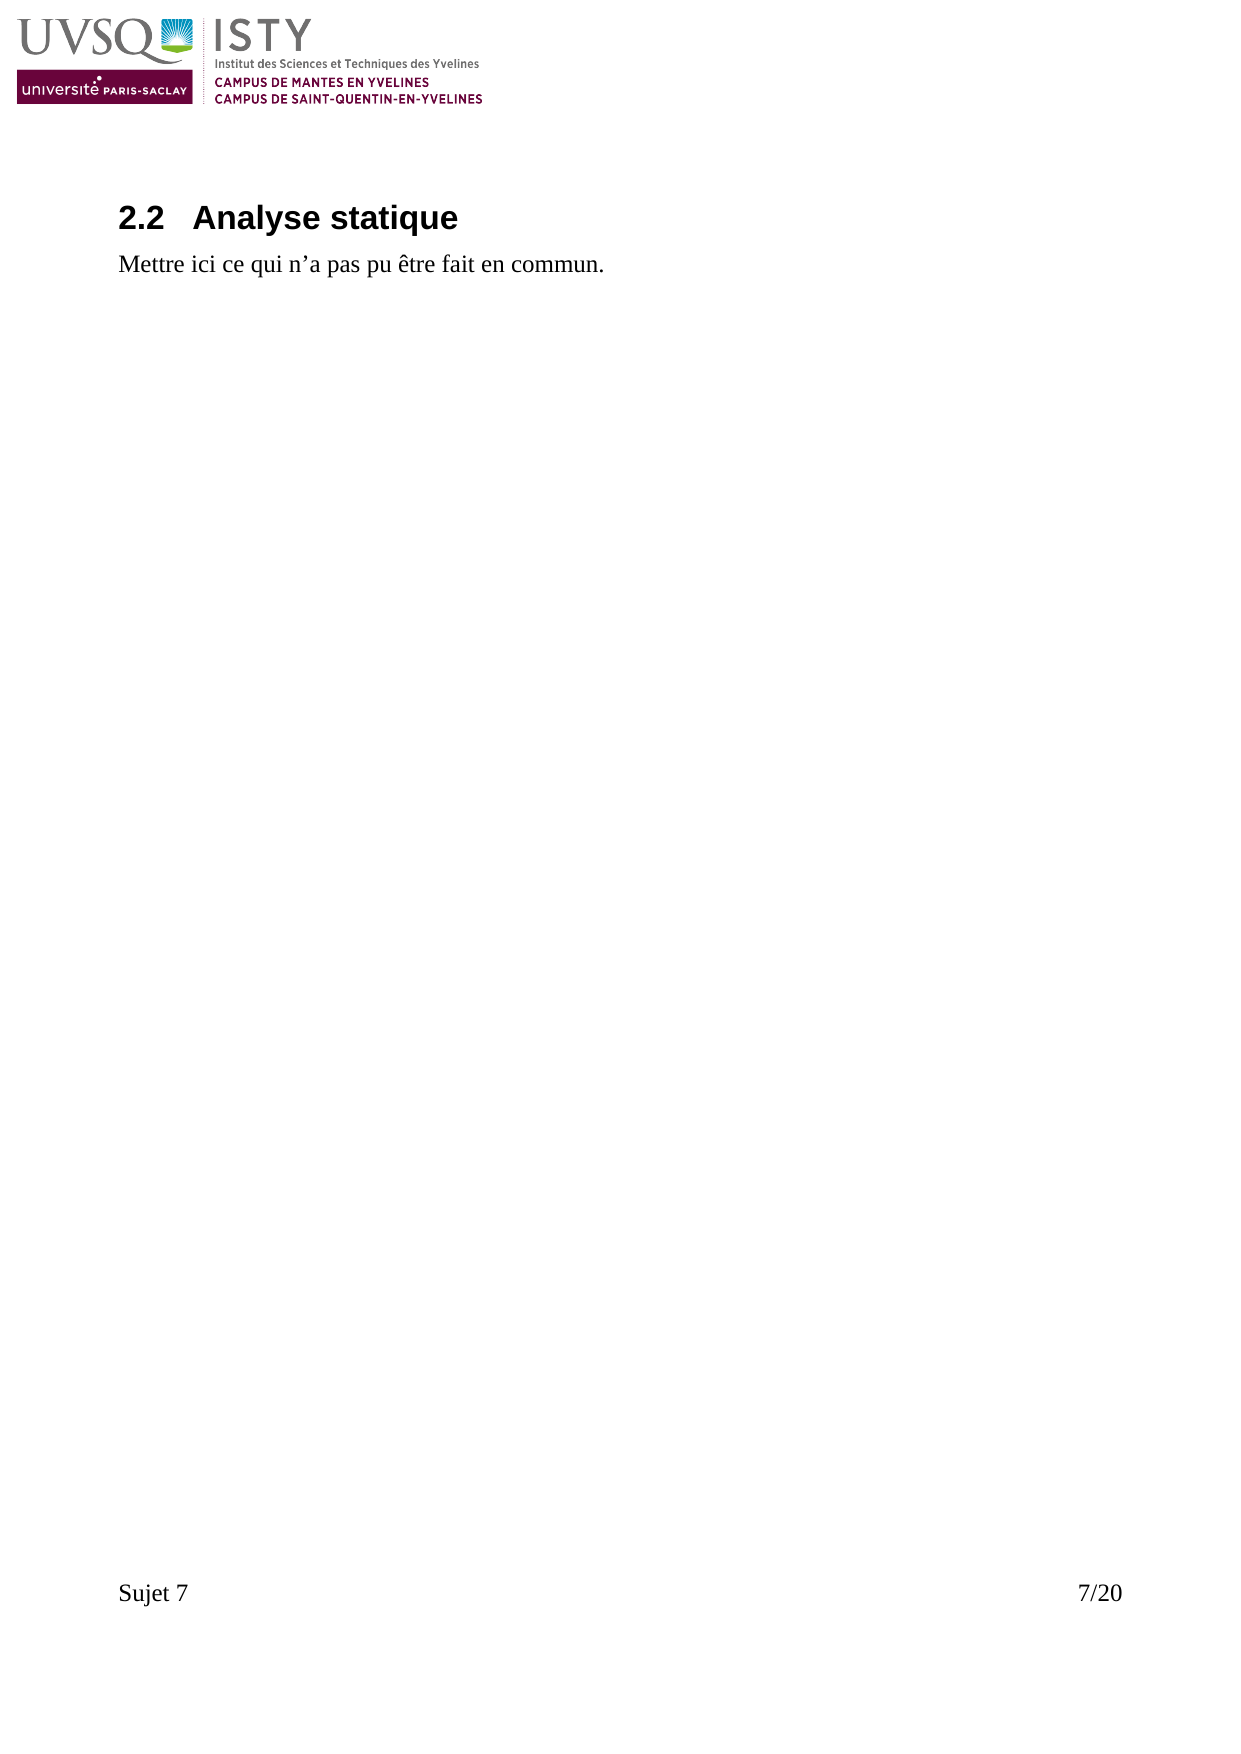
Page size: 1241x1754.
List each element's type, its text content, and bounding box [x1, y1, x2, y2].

subtitle Analyse statique [118, 198, 1122, 236]
text Mettre ici ce qui n’a pas pu être fait en commun. [118, 249, 1122, 278]
picture [2, 2, 497, 121]
